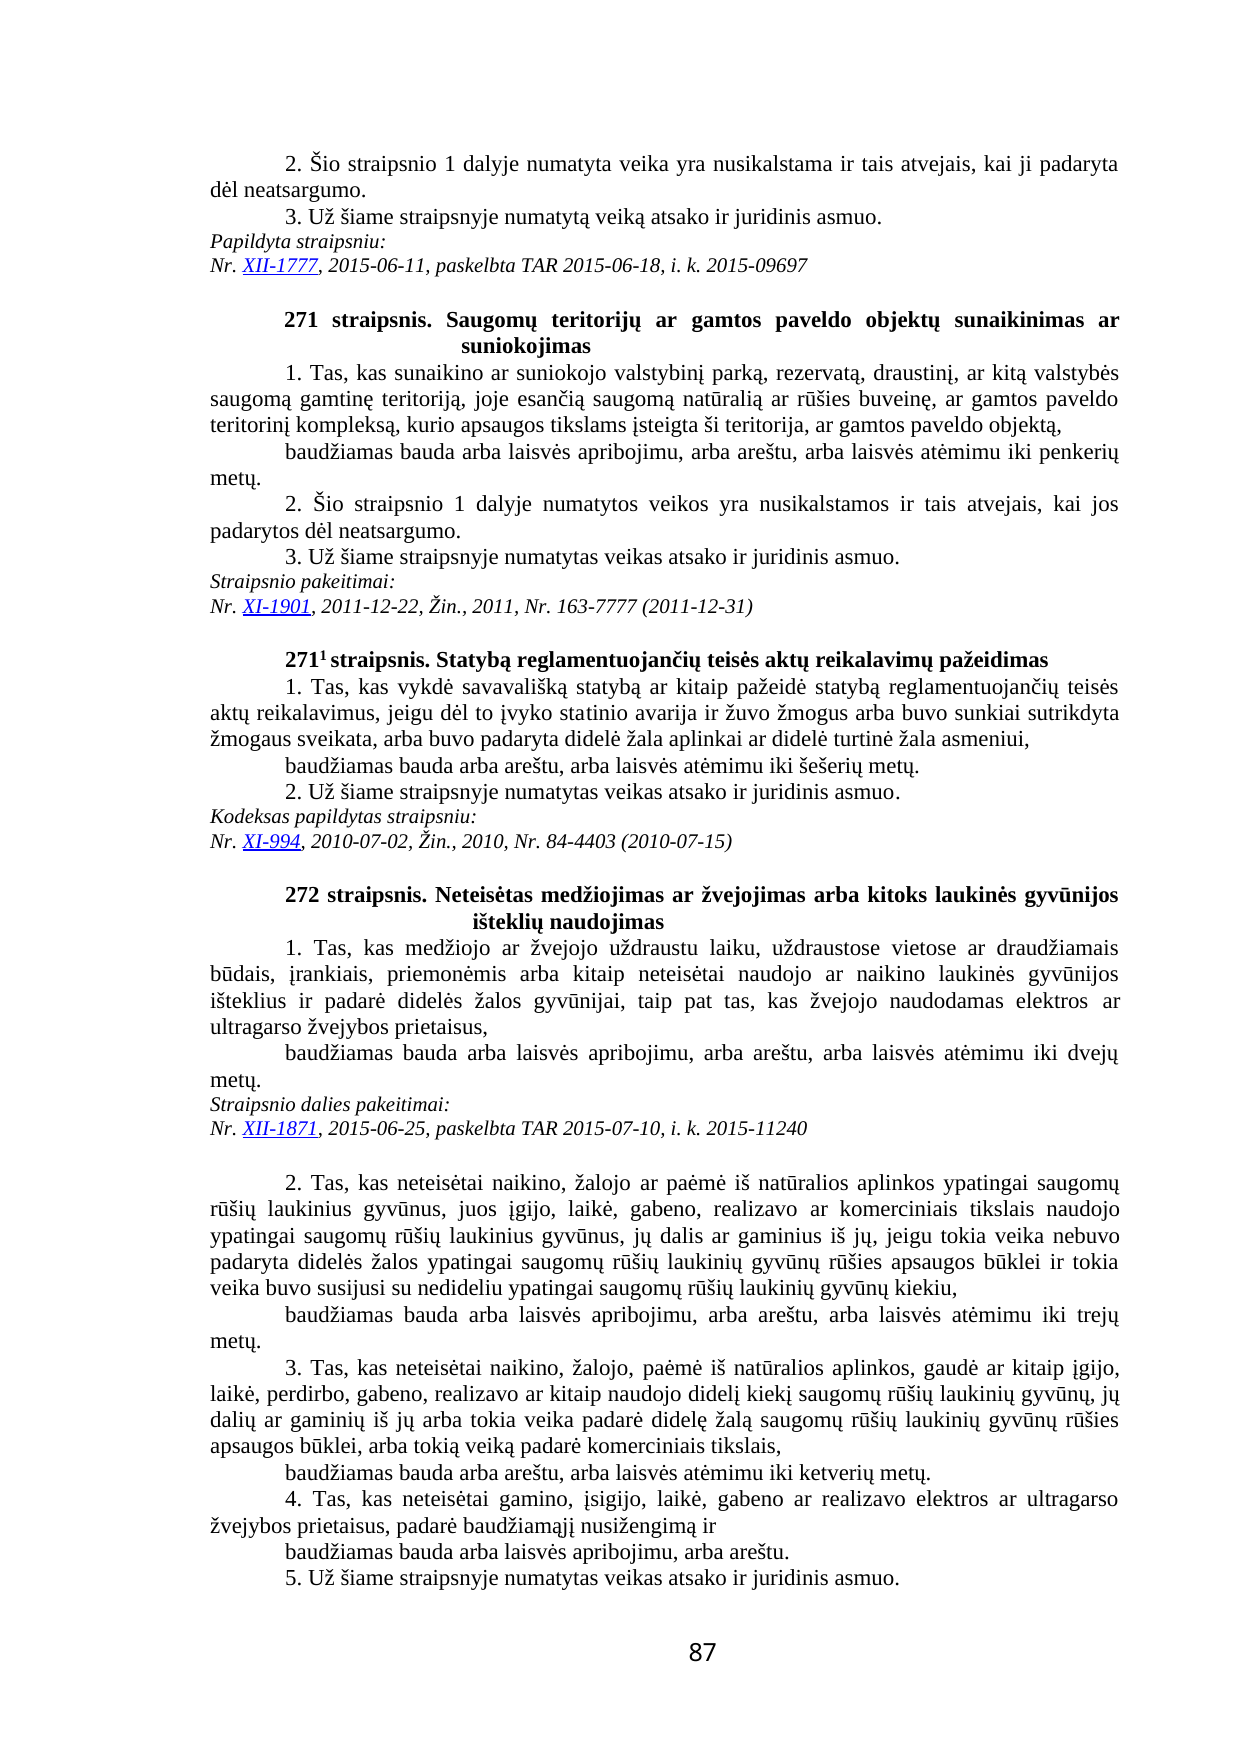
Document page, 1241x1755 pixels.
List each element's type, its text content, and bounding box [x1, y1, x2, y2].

text 3. Už šiame straipsnyje numatytą veiką atsako ir juridinis asmuo. [210, 203, 1120, 229]
text Straipsnio dalies pakeitimai: [210, 1092, 1120, 1116]
text 4. Tas, kas neteisėtai gamino, įsigijo, laikė, gabeno ar realizavo elektros ar ultragarso žvejybos prietaisus, padarė baudžiamąjį nusižengimą ir [210, 1485, 1120, 1538]
text Papildyta straipsniu: [210, 229, 1120, 253]
text 1. Tas, kas medžiojo ar žvejojo uždraustu laiku, uždraustose vietose ar draudžiamais būdais, įrankiais, priemonėmis arba kitaip neteisėtai naudojo ar naikino laukinės gyvūnijos išteklius ir padarė didelės žalos gyvūnijai, taip pat tas, kas žvejojo naudodamas elektros ar ultragarso žvejybos prietaisus, [210, 934, 1120, 1039]
text 1. Tas, kas sunaikino ar suniokojo valstybinį parką, rezervatą, draustinį, ar kitą valstybės saugomą gamtinę teritoriją, joje esančią saugomą natūralią ar rūšies buveinę, ar gamtos paveldo teritorinį kompleksą, kurio apsaugos tikslams įsteigta ši teritorija, ar gamtos paveldo objektą, [210, 359, 1120, 438]
text 2. Tas, kas neteisėtai naikino, žalojo ar paėmė iš natūralios aplinkos ypatingai saugomų rūšių laukinius gyvūnus, juos įgijo, laikė, gabeno, realizavo ar komerciniais tikslais naudojo ypatingai saugomų rūšių laukinius gyvūnus, jų dalis ar gaminius iš jų, jeigu tokia veika nebuvo padaryta didelės žalos ypatingai saugomų rūšių laukinių gyvūnų rūšies apsaugos būklei ir tokia veika buvo susijusi su nedideliu ypatingai saugomų rūšių laukinių gyvūnų kiekiu, [210, 1169, 1120, 1301]
text 2. Šio straipsnio 1 dalyje numatytos veikos yra nusikalstamos ir tais atvejais, kai jos padarytos dėl neatsargumo. [210, 490, 1120, 543]
text Nr. XI-1901, 2011-12-22, Žin., 2011, Nr. 163-7777 (2011-12-31) [210, 593, 1120, 618]
text 5. Už šiame straipsnyje numatytas veikas atsako ir juridinis asmuo. [210, 1564, 1106, 1591]
text baudžiamas bauda arba laisvės apribojimu, arba areštu, arba laisvės atėmimu iki dvejų metų. [210, 1039, 1120, 1092]
text Nr. XII-1871, 2015-06-25, paskelbta TAR 2015-07-10, i. k. 2015-11240 [210, 1116, 1120, 1140]
text baudžiamas bauda arba laisvės apribojimu, arba areštu. [210, 1538, 1120, 1564]
text Straipsnio pakeitimai: [210, 569, 1120, 593]
text 272 straipsnis. Neteisėtas medžiojimas ar žvejojimas arba kitoks laukinės gyvūnijos išteklių naudojimas [285, 881, 1120, 934]
text Kodeksas papildytas straipsniu: [210, 804, 1120, 828]
text 3. Už šiame straipsnyje numatytas veikas atsako ir juridinis asmuo. [210, 543, 1120, 569]
text 271 straipsnis. Saugomų teritorijų ar gamtos paveldo objektų sunaikinimas ar suniokojimas [284, 306, 1120, 359]
text 2. Šio straipsnio 1 dalyje numatyta veika yra nusikalstama ir tais atvejais, kai ji padaryta dėl neatsargumo. [210, 150, 1120, 203]
text Nr. XI-994, 2010-07-02, Žin., 2010, Nr. 84-4403 (2010-07-15) [210, 828, 1120, 853]
text 2711 straipsnis. Statybą reglamentuojančių teisės aktų reikalavimų pažeidimas [285, 646, 1120, 673]
text 2. Už šiame straipsnyje numatytas veikas atsako ir juridinis asmuo. [210, 778, 1120, 804]
text baudžiamas bauda arba areštu, arba laisvės atėmimu iki šešerių metų. [210, 752, 1120, 778]
text baudžiamas bauda arba laisvės apribojimu, arba areštu, arba laisvės atėmimu iki penkerių metų. [210, 438, 1120, 490]
text baudžiamas bauda arba areštu, arba laisvės atėmimu iki ketverių metų. [210, 1459, 1120, 1485]
text Nr. XII-1777, 2015-06-11, paskelbta TAR 2015-06-18, i. k. 2015-09697 [210, 253, 1120, 277]
text baudžiamas bauda arba laisvės apribojimu, arba areštu, arba laisvės atėmimu iki trejų metų. [210, 1301, 1120, 1353]
text 3. Tas, kas neteisėtai naikino, žalojo, paėmė iš natūralios aplinkos, gaudė ar kitaip įgijo, laikė, perdirbo, gabeno, realizavo ar kitaip naudojo didelį kiekį saugomų rūšių laukinių gyvūnų, jų dalių ar gaminių iš jų arba tokia veika padarė didelę žalą saugomų rūšių laukinių gyvūnų rūšies apsaugos būklei, arba tokią veiką padarė komerciniais tikslais, [210, 1353, 1120, 1459]
text 1. Tas, kas vykdė savavališką statybą ar kitaip pažeidė statybą reglamentuojančių teisės aktų reikalavimus, jeigu dėl to įvyko statinio avarija ir žuvo žmogus arba buvo sunkiai sutrikdyta žmogaus sveikata, arba buvo padaryta didelė žala aplinkai ar didelė turtinė žala asmeniui, [210, 673, 1120, 752]
